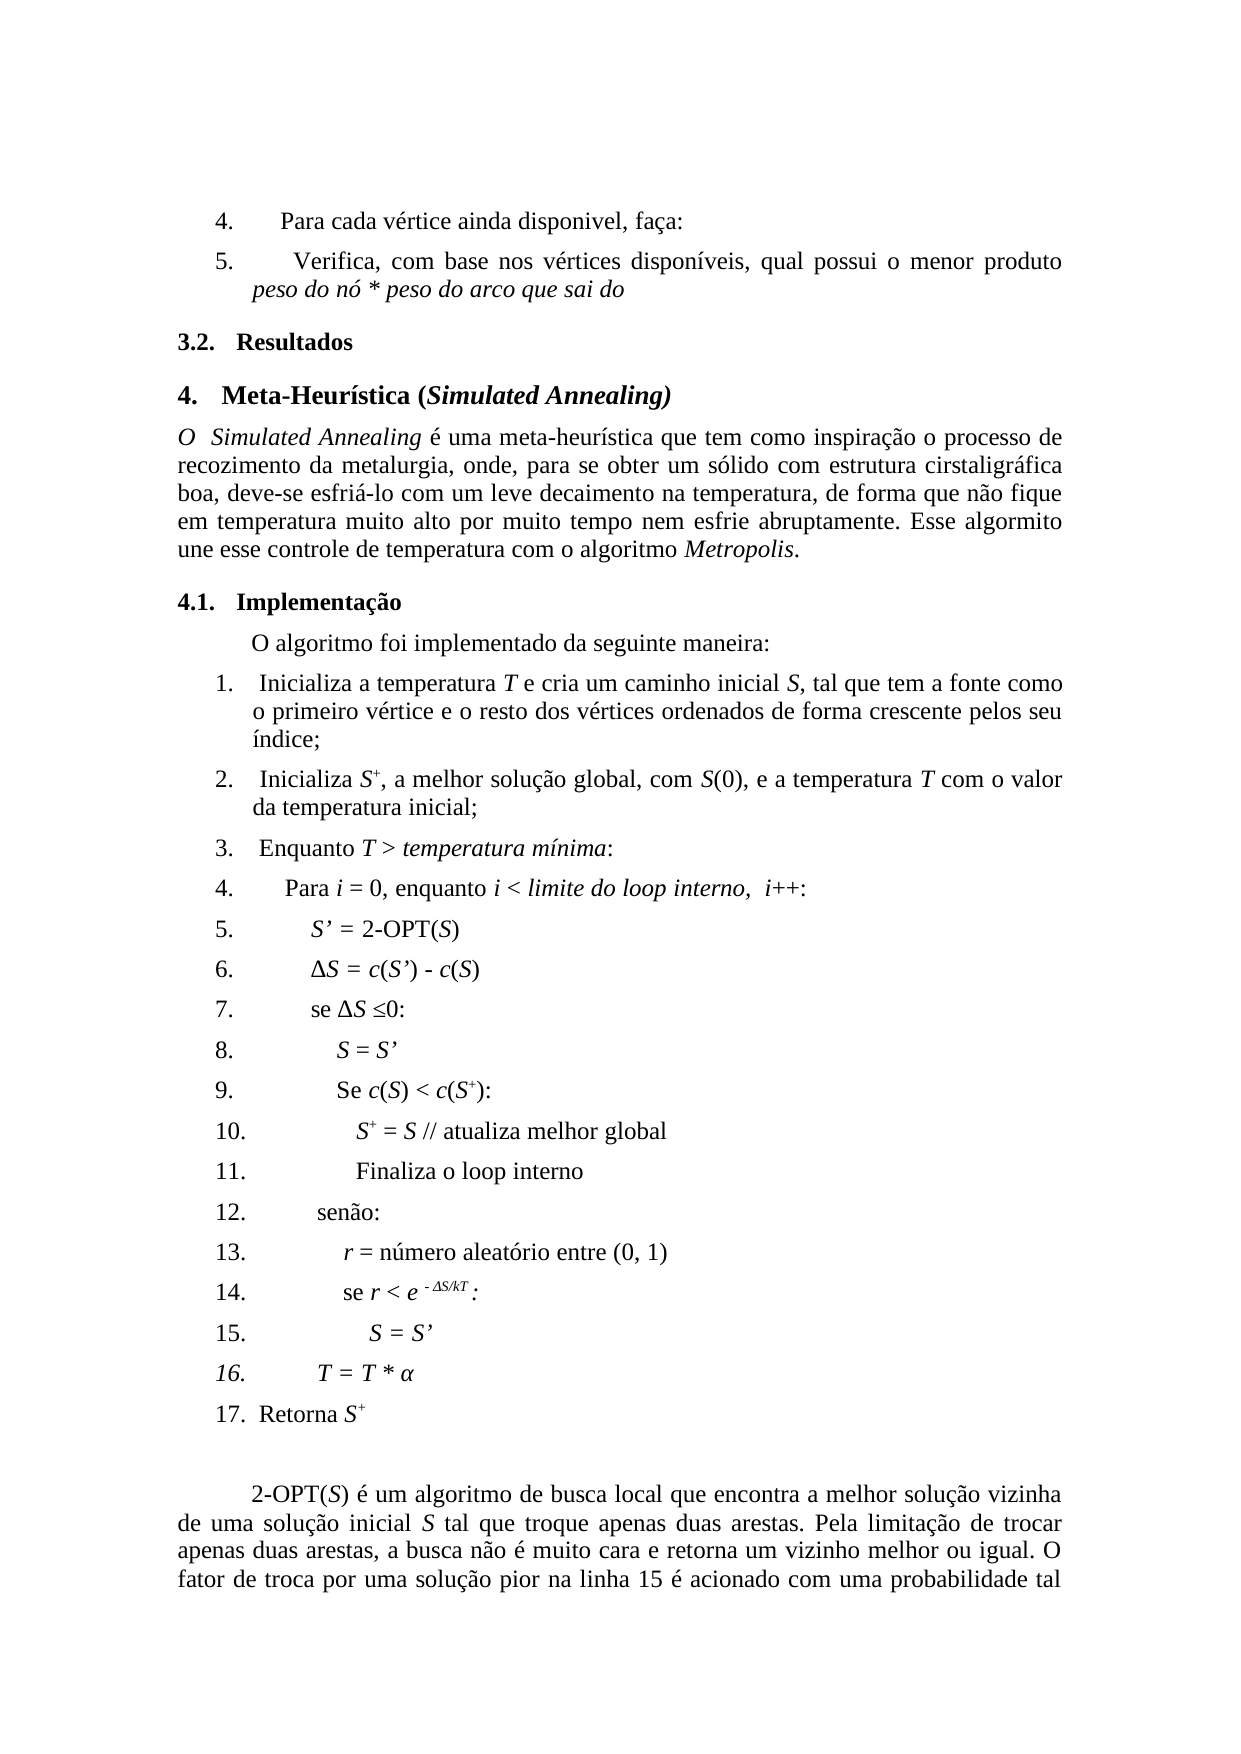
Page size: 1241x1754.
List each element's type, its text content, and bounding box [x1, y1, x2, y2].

list S+ = S // atualiza melhor global [215, 1117, 1063, 1145]
title Meta-Heurística (Simulated Annealing) [177, 381, 1063, 411]
list Para cada vértice ainda disponivel, faça: [215, 207, 1063, 235]
list Para i = 0, enquanto i < limite do loop interno, i++: [215, 874, 1063, 902]
list se r < e - ΔS/kT : [215, 1278, 1063, 1306]
title Implementação [177, 588, 1063, 616]
text 2-OPT(S) é um algoritmo de busca local que encontra a melhor solução vizinha de uma solução inicial S tal que troque apenas duas arestas. Pela limitação de trocar apenas duas arestas, a busca não é muito cara e retorna um vizinho melhor ou igual. O fator de troca por uma solução pior na linha 15 é acionado com uma probabilidade tal [177, 1480, 1063, 1592]
list Verifica, com base nos vértices disponíveis, qual possui o menor produto peso do nó * peso do arco que sai do [215, 247, 1063, 303]
list se ∆S ≤0: [215, 995, 1063, 1023]
list Enquanto T > temperatura mínima: [215, 834, 1063, 862]
list T = T * α [215, 1359, 1063, 1387]
list Inicializa S+, a melhor solução global, com S(0), e a temperatura T com o valor da temperatura inicial; [215, 765, 1063, 821]
list senão: [215, 1197, 1063, 1226]
list S = S’ [215, 1319, 1063, 1347]
text O algoritmo foi implementado da seguinte maneira: [177, 628, 1063, 656]
list r = número aleatório entre (0, 1) [215, 1238, 1063, 1266]
list ∆S = c(S’) - c(S) [215, 955, 1063, 983]
title Resultados [177, 328, 1063, 356]
list Se c(S) < c(S+): [215, 1076, 1063, 1104]
list Finaliza o loop interno [215, 1157, 1063, 1185]
list S’ = 2-OPT(S) [215, 914, 1063, 943]
text O Simulated Annealing é uma meta-heurística que tem como inspiração o processo de recozimento da metalurgia, onde, para se obter um sólido com estrutura cirstaligráfica boa, deve-se esfriá-lo com um leve decaimento na temperatura, de forma que não fique em temperatura muito alto por muito tempo nem esfrie abruptamente. Esse algormito une esse controle de temperatura com o algoritmo Metropolis. [177, 423, 1063, 563]
list S = S’ [215, 1036, 1063, 1064]
list Retorna S+ [215, 1399, 1063, 1428]
list Inicializa a temperatura T e cria um caminho inicial S, tal que tem a fonte como o primeiro vértice e o resto dos vértices ordenados de forma crescente pelos seu índice; [215, 669, 1063, 753]
